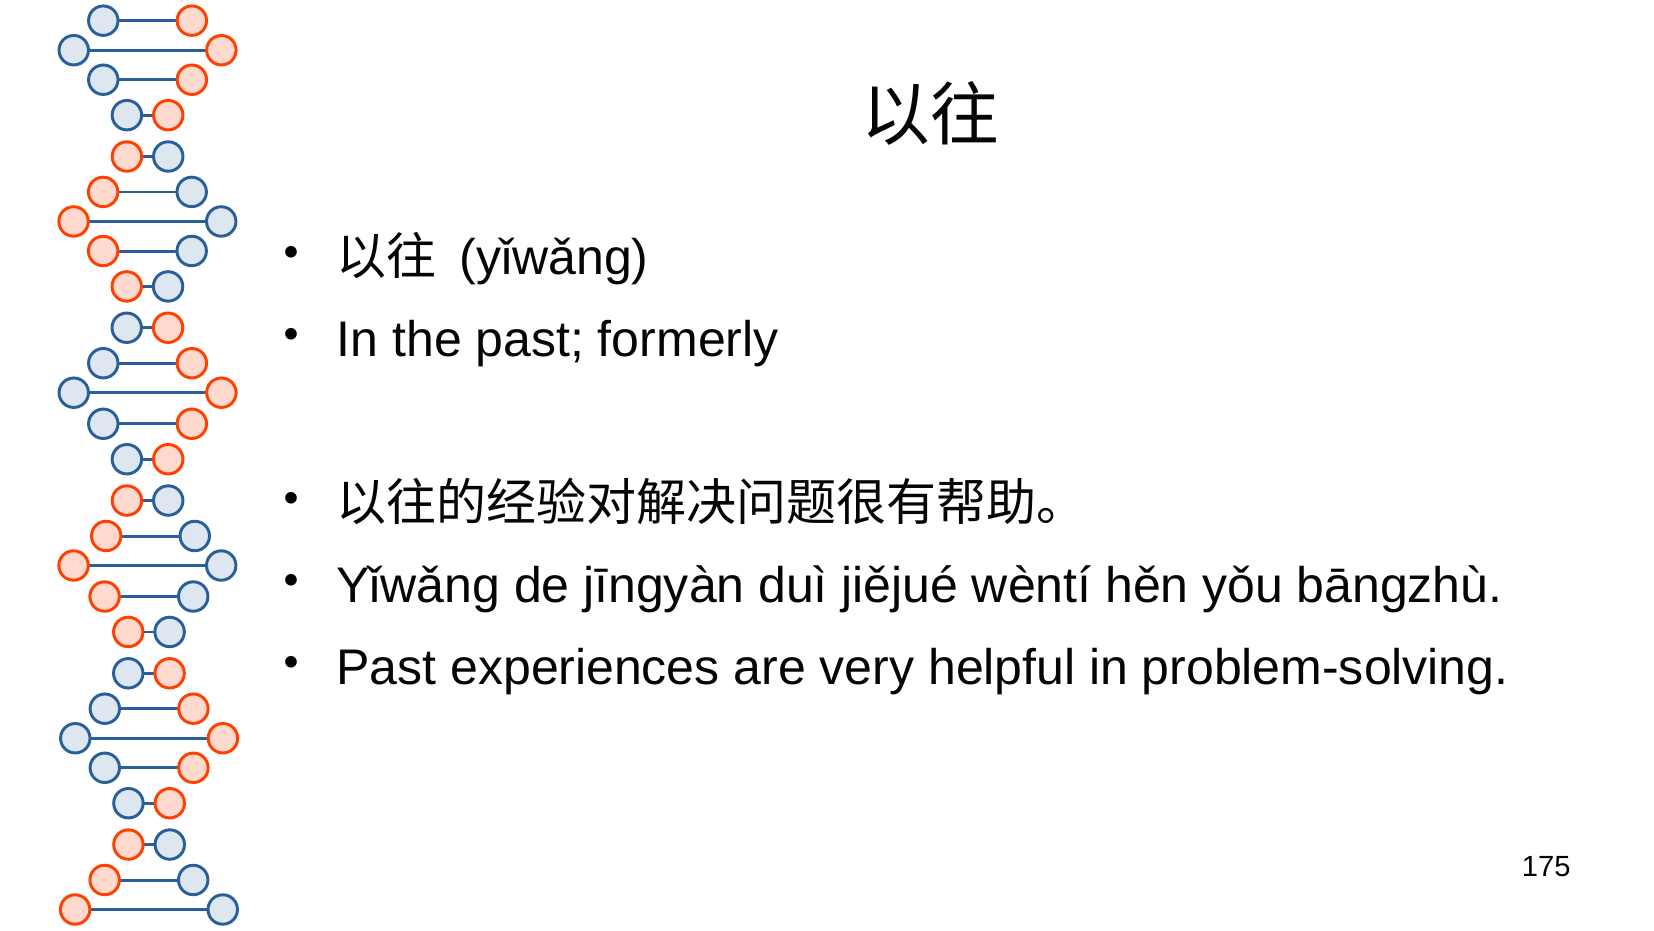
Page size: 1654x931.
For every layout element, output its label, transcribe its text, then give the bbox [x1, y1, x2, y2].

list 以往 (yǐwǎng) In the past; formerly 以往的经验对解决问题很有帮助。 Yǐwǎng de jīngyàn duì jiějué wèntí hěn yǒu bāngzhù. Past experiences are very helpful in problem-solving. [265, 224, 1595, 764]
title 以往 [265, 35, 1595, 189]
